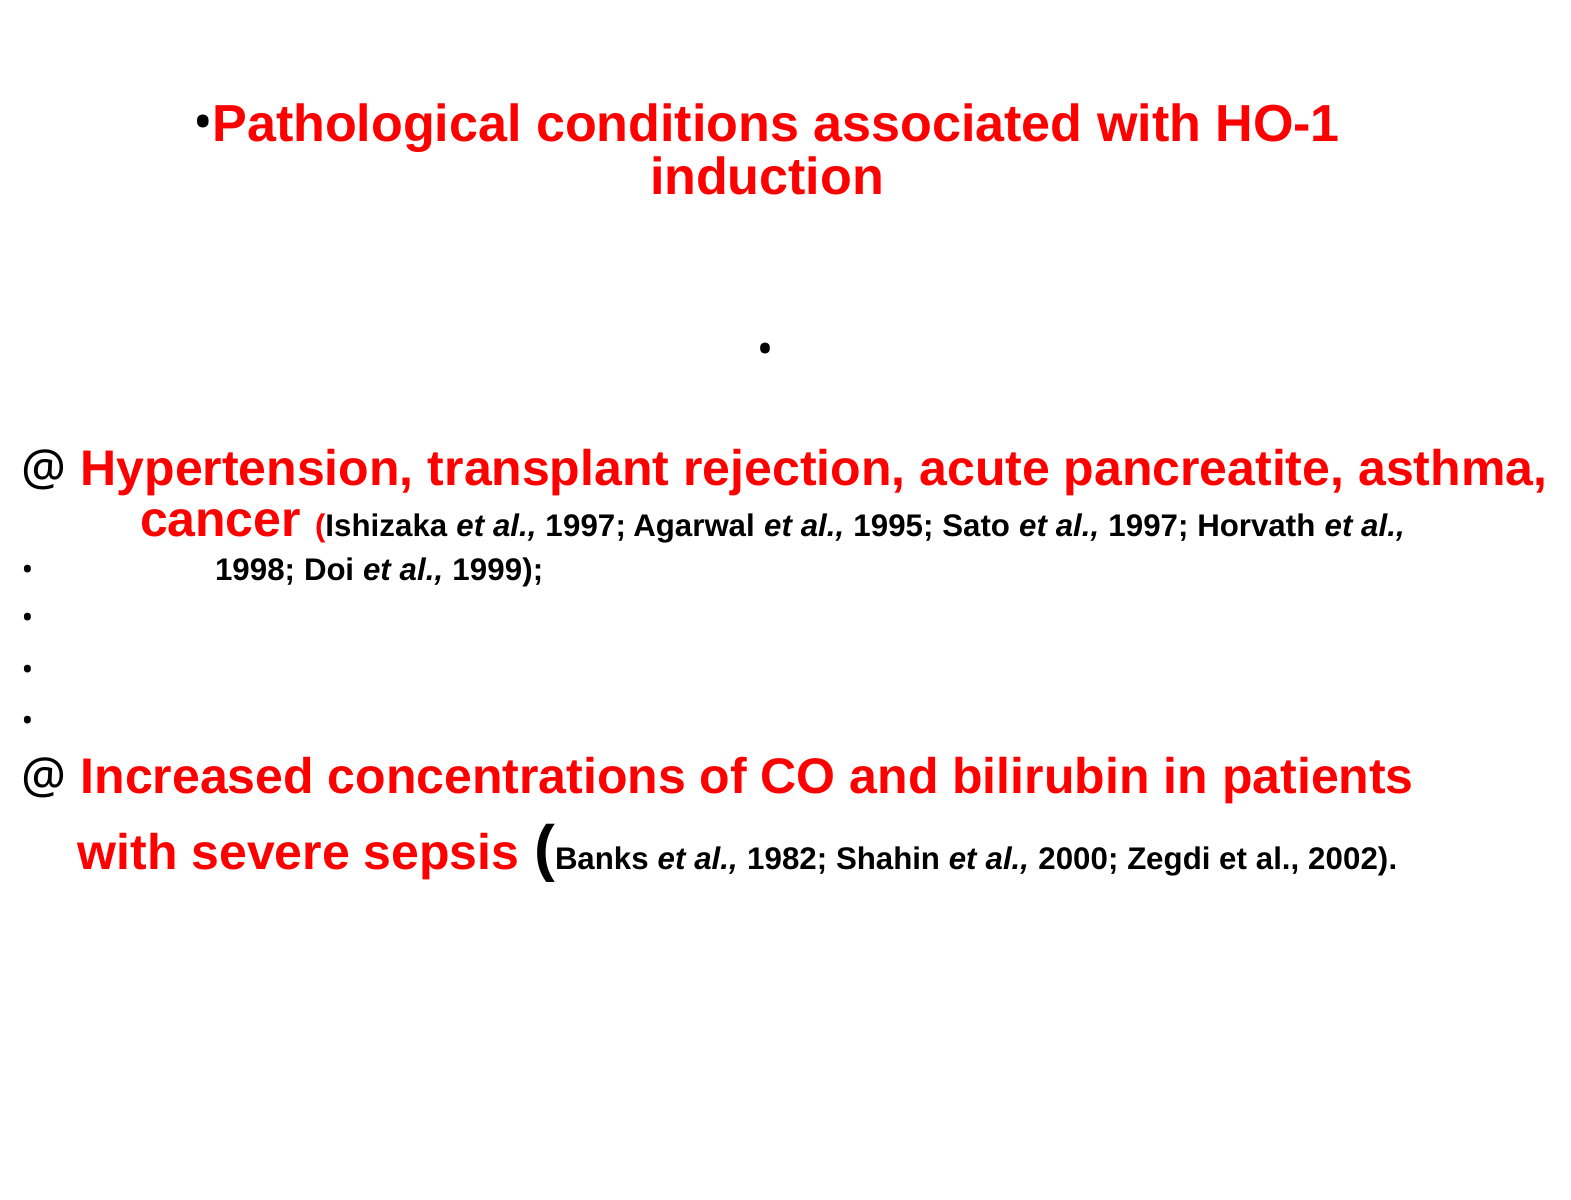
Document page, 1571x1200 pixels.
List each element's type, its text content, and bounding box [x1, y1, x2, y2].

text_box Hypertension, transplant rejection, acute pancreatite, asthma, cancer (Ishizaka et al., 1997; Agarwal et al., 1995; Sato et al., 1997; Horvath et al., 1998; Doi et al., 1999); Increased concentrations of CO and bilirubin in patients with severe sepsis (Banks et al., 1982; Shahin et al., 2000; Zegdi et al., 2002). [6, 310, 1571, 500]
text_box Pathological conditions associated with HO-1 induction [154, 90, 1380, 215]
